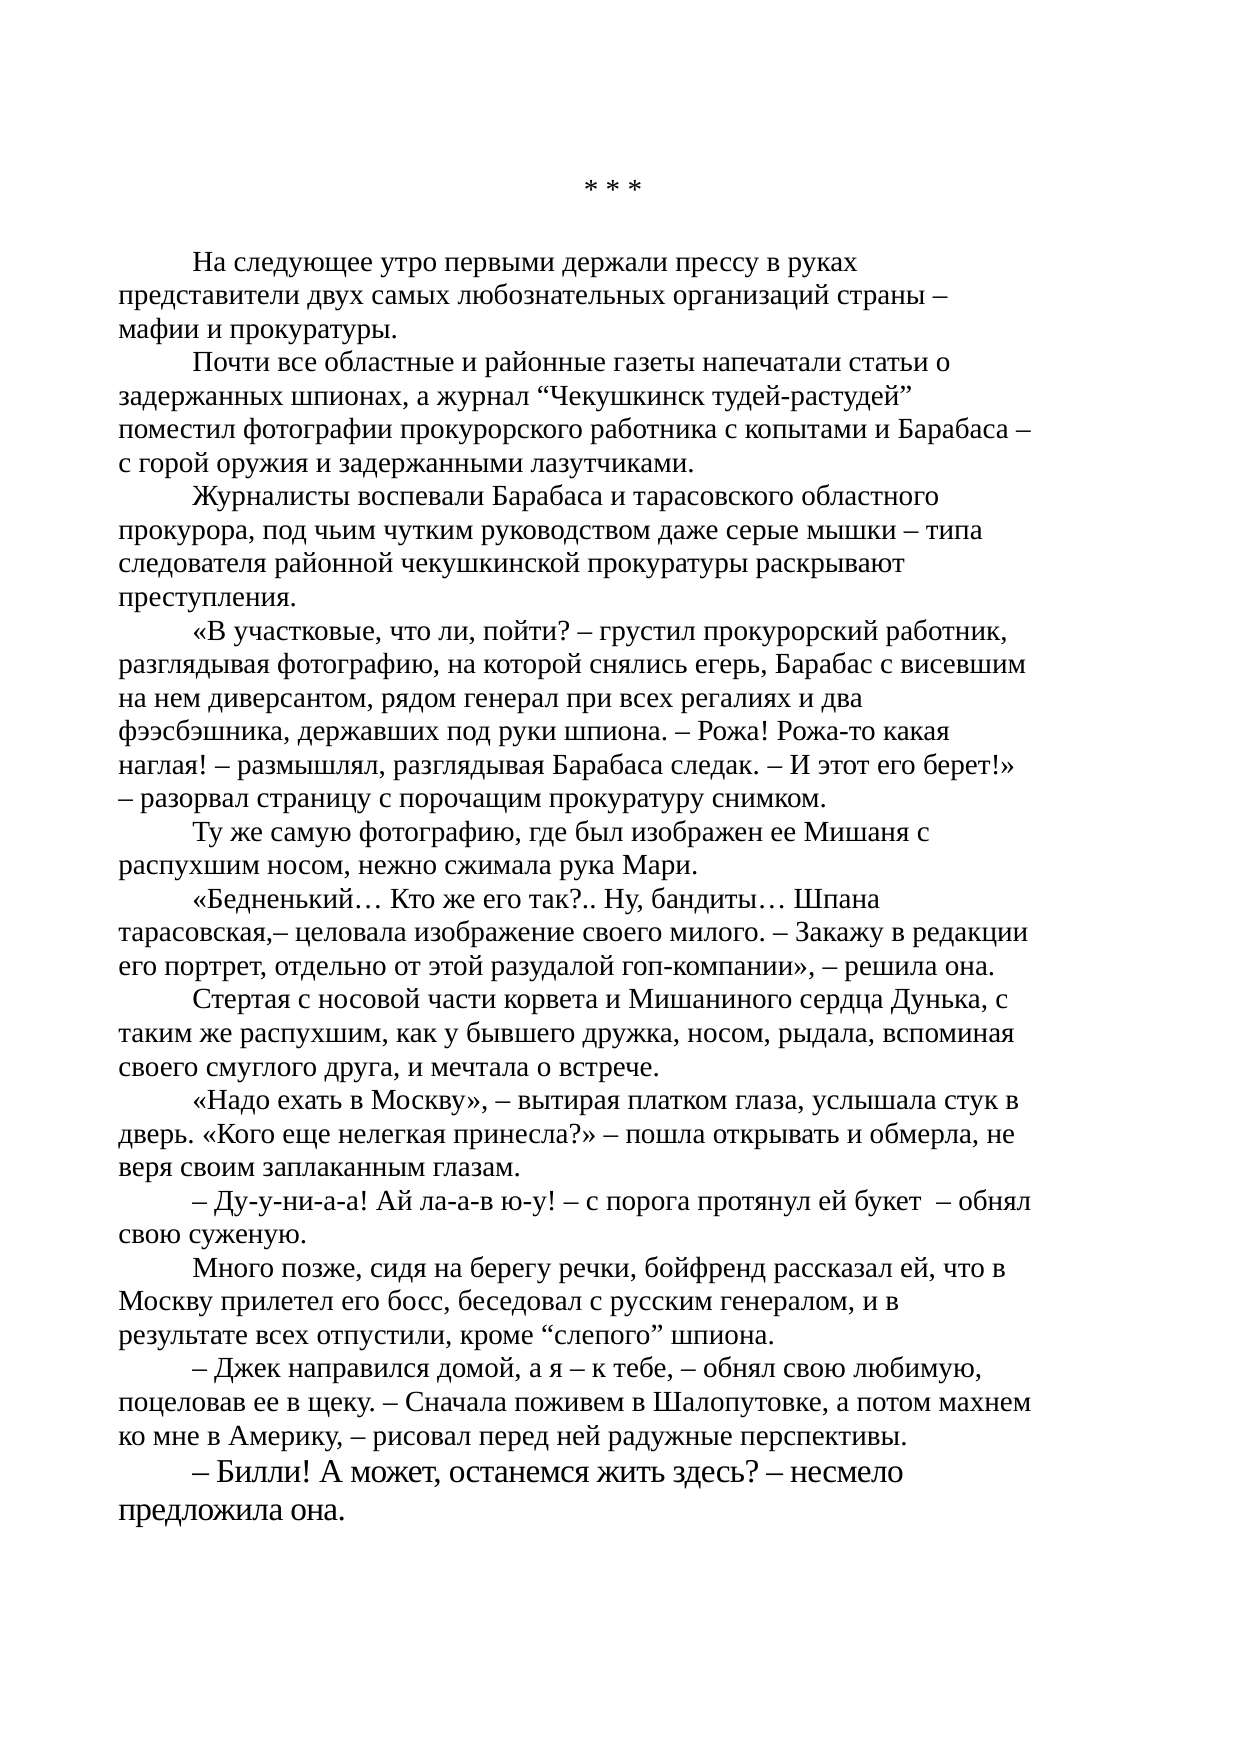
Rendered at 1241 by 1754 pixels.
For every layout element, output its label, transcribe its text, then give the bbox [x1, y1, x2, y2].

subtitle * * * [118, 172, 1033, 205]
text На следующее утро первыми держали прессу в руках представители двух самых любознательных организаций страны – мафии и прокуратуры. [118, 244, 1033, 344]
text – Джек направился домой, а я – к тебе, – обнял свою любимую, поцеловав ее в щеку. – Сначала поживем в Шалопутовке, а потом махнем ко мне в Америку, – рисовал перед ней радужные перспективы. [118, 1351, 1033, 1451]
text «В участковые, что ли, пойти? – грустил прокурорский работник, разглядывая фотографию, на которой снялись егерь, Барабас с висевшим на нем диверсантом, рядом генерал при всех регалиях и два фээсбэшника, державших под руки шпиона. – Рожа! Рожа-то какая наглая! – размышлял, разглядывая Барабаса следак. – И этот его берет!» – разорвал страницу с порочащим прокуратуру снимком. [118, 613, 1033, 814]
text Много позже, сидя на берегу речки, бойфренд рассказал ей, что в Москву прилетел его босс, беседовал с русским генералом, и в результате всех отпустили, кроме “слепого” шпиона. [118, 1250, 1033, 1351]
text Ту же самую фотографию, где был изображен ее Мишаня с распухшим носом, нежно сжимала рука Мари. [118, 814, 1033, 881]
text «Бедненький… Кто же его так?.. Ну, бандиты… Шпана тарасовская,– целовала изображение своего милого. – Закажу в редакции его портрет, отдельно от этой разудалой гоп-компании», – решила она. [118, 881, 1033, 982]
text – Ду-у-ни-а-а! Ай ла-а-в ю-у! – с порога протянул ей букет – обнял свою суженую. [118, 1183, 1033, 1250]
text Журналисты воспевали Барабаса и тарасовского областного прокурора, под чьим чутким руководством даже серые мышки – типа следователя районной чекушкинской прокуратуры раскрывают преступления. [118, 478, 1033, 613]
text Почти все областные и районные газеты напечатали статьи о задержанных шпионах, а журнал “Чекушкинск тудей-растудей” поместил фотографии прокурорского работника с копытами и Барабаса – с горой оружия и задержанными лазутчиками. [118, 344, 1033, 478]
text Стертая с носовой части корвета и Мишаниного сердца Дунька, с таким же распухшим, как у бывшего дружка, носом, рыдала, вспоминая своего смуглого друга, и мечтала о встрече. [118, 982, 1033, 1082]
text «Надо ехать в Москву», – вытирая платком глаза, услышала стук в дверь. «Кого еще нелегкая принесла?» – пошла открывать и обмерла, не веря своим заплаканным глазам. [118, 1082, 1033, 1183]
text – Билли! А может, останемся жить здесь? – несмело предложила она. [118, 1451, 1033, 1528]
